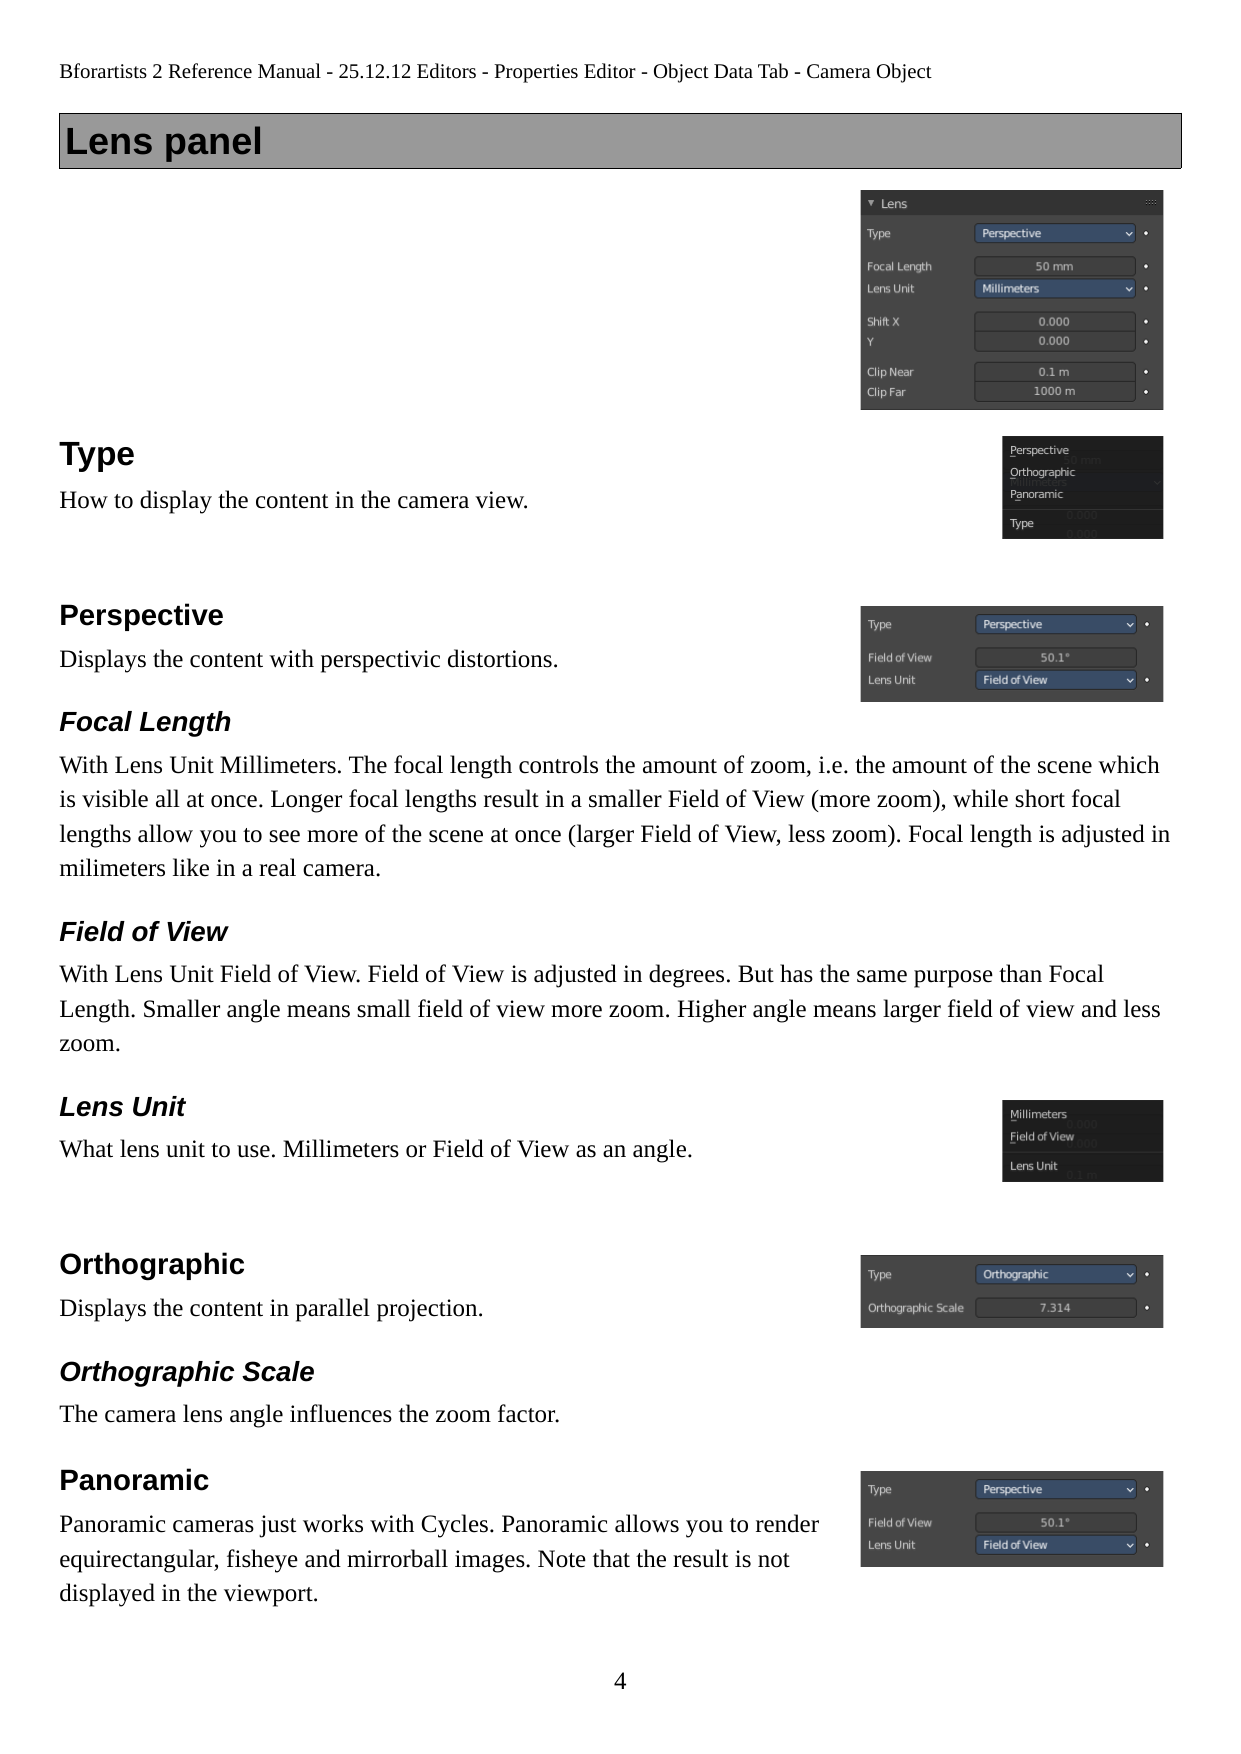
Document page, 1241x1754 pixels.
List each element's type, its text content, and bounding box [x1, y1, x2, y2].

subtitle Orthographic Scale [59, 1355, 1181, 1387]
subtitle Field of View [59, 915, 1181, 947]
text With Lens Unit Millimeters. The focal length controls the amount of zoom, i.e. the amount of the scene which is visible all at once. Longer focal lengths result in a smaller Field of View (more zoom), while short focal lengths allow you to see more of the scene at once (larger Field of View, less zoom). Focal length is adjusted in milimeters like in a real camera. [59, 750, 1181, 882]
subtitle Panoramic [59, 1463, 1181, 1497]
text Panoramic cameras just works with Cycles. Panoramic allows you to render equirectangular, fisheye and mirrorball images. Note that the result is not displayed in the viewport. [59, 1509, 1181, 1607]
subtitle Lens Unit [59, 1090, 1181, 1122]
table_header Lens panel [60, 114, 1181, 168]
picture [1002, 1100, 1164, 1182]
picture [860, 1471, 1164, 1567]
text The camera lens angle influences the zoom factor. [59, 1399, 1181, 1428]
picture [860, 190, 1164, 410]
picture [1002, 436, 1164, 539]
text What lens unit to use. Millimeters or Field of View as an angle. [59, 1134, 1002, 1163]
subtitle Type [59, 434, 1181, 473]
text How to display the content in the camera view. [59, 485, 1002, 514]
text Displays the content with perspectivic distortions. [59, 644, 860, 673]
subtitle Orthographic [59, 1247, 1181, 1281]
text With Lens Unit Field of View. Field of View is adjusted in degrees. But has the same purpose than Focal Length. Smaller angle means small field of view more zoom. Higher angle means larger field of view and less zoom. [59, 959, 1181, 1057]
subtitle Focal Length [59, 706, 1181, 738]
subtitle Perspective [59, 598, 1181, 632]
picture [860, 1255, 1164, 1328]
text Displays the content in parallel projection. [59, 1293, 860, 1322]
picture [860, 606, 1164, 702]
